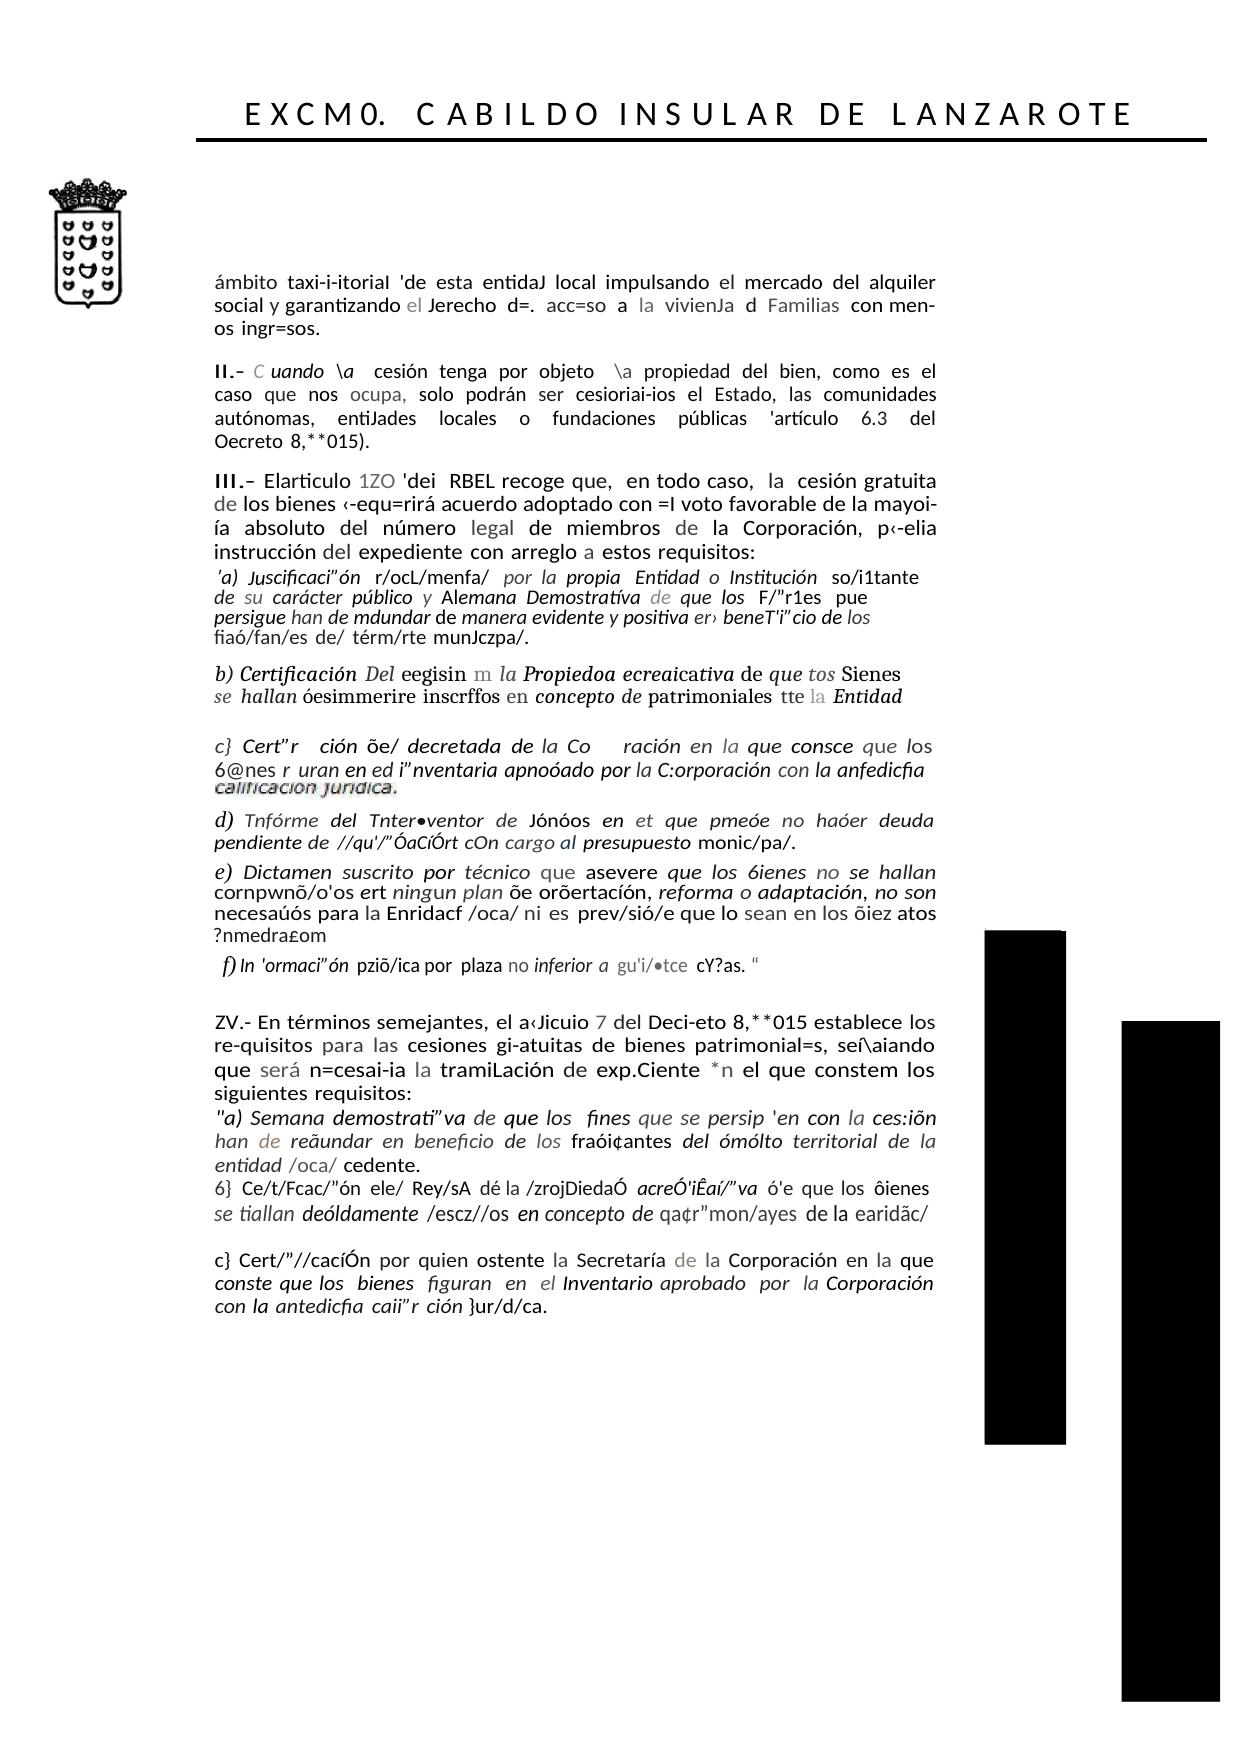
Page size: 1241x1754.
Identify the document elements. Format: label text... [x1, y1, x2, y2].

picture [48, 178, 127, 309]
picture [215, 782, 397, 798]
picture [1121, 1021, 1221, 1702]
subtitle E X C M 0. C A B I L D O I N S U L A R D E L A N Z A R O T E [244, 92, 1232, 134]
list Tnfórme del Tnter•ventor de Jónóos en et que pmeóe no haóer deuda pendiente de //qu'/”ÓaCíÓrt cOn cargo al presupuesto monic/pa/. [214, 809, 935, 854]
text c} Cert/”//cacíÓn por quien ostente la Secretaría de la Corporación en la que conste que los bienes figuran en el Inventario aprobado por la Corporación con la antedicfia caii”r ción }ur/d/ca. [214, 1249, 934, 1319]
text ?nmedra£om [213, 926, 1232, 946]
text III.- Elarticulo 1ZO 'dei RBEL recoge que, en todo caso, la cesión gratuita de los bienes ‹-equ=rirá acuerdo adoptado con =I voto favorable de la mayoi-ía absoluto del número legal de miembros de la Corporación, p‹-elia instrucción del expediente con arreglo a estos requisitos: [213, 469, 937, 565]
list In 'ormaci”ón pziõ/ica por plaza no inferior a gu'i/•tce cY?as. “ [222, 951, 983, 978]
list Dictamen suscrito por técnico que asevere que los 6ienes no se hallan cornpwnõ/o'os ert ningun plan õe orõertacíón, reforma o adaptación, no son necesaúós para la Enridacf /oca/ ni es prev/sió/e que lo sean en los õiez atos [214, 862, 937, 926]
text ’a) Juscificaci”ón r/ocL/menfa/ por la propia Entidad o Institución so/i1tante de su carácter público y Alemana Demostratíva de que los F/”r1es pue persigue han de mdundar de manera evidente y positiva er› beneT'i”cio de los fiaó/fan/es de/ térm/rte munJczpa/. [214, 569, 934, 649]
text "a) Semana demostrati”va de que los fines que se persip 'en con la ces:iõn han de reãundar en beneficio de los fraói¢antes del ómólto territorial de la entidad /oca/ cedente. [214, 1106, 937, 1177]
text c} Cert”r ción õe/ decretada de la Co ración en la que consce que los [214, 735, 1232, 758]
text 6} Ce/t/Fcac/”ón ele/ Rey/sA dé la /zrojDiedaÓ acreÓ'iÊaí/”va ó'e que los ôienes [214, 1177, 983, 1201]
text 6@nes r uran en ed i”nventaria apnoóado por la C:orporación con la anfedicfia [214, 758, 1232, 782]
text se hallan óesimmerire inscrffos en concepto de patrimoniales tte la Entidad [214, 686, 1232, 708]
text ámbito taxi-i-itoriaI 'de esta entidaJ local impulsando el mercado del alquiler social y garantizando el Jerecho d=. acc=so a la vivienJa d Familias con men-os ingr=sos. [214, 271, 936, 341]
text II.- C uando \a cesión tenga por objeto \a propiedad del bien, como es el caso que nos ocupa, solo podrán ser cesioriai-ios el Estado, las comunidades autónomas, entiJades locales o fundaciones públicas 'artículo 6.3 del Oecreto 8,**015). [213, 359, 937, 454]
picture [983, 928, 1067, 1445]
text b) Certificación Del eegisin m la Propiedoa ecreaicativa de que tos Sienes [214, 663, 1232, 686]
text se tiallan deóldamente /escz//os en concepto de qa¢r”mon/ayes de la earidãc/ [214, 1201, 983, 1227]
text ZV.- En términos semejantes, el a‹Jicuio 7 del Deci-eto 8,**015 establece los re-quisitos para las cesiones gi-atuitas de bienes patrimonial=s, seí\aiando que será n=cesai-ia la tramiLación de exp.Ciente *n el que constem los siguientes requisitos: [214, 1011, 936, 1106]
list [1067, 951, 1232, 978]
